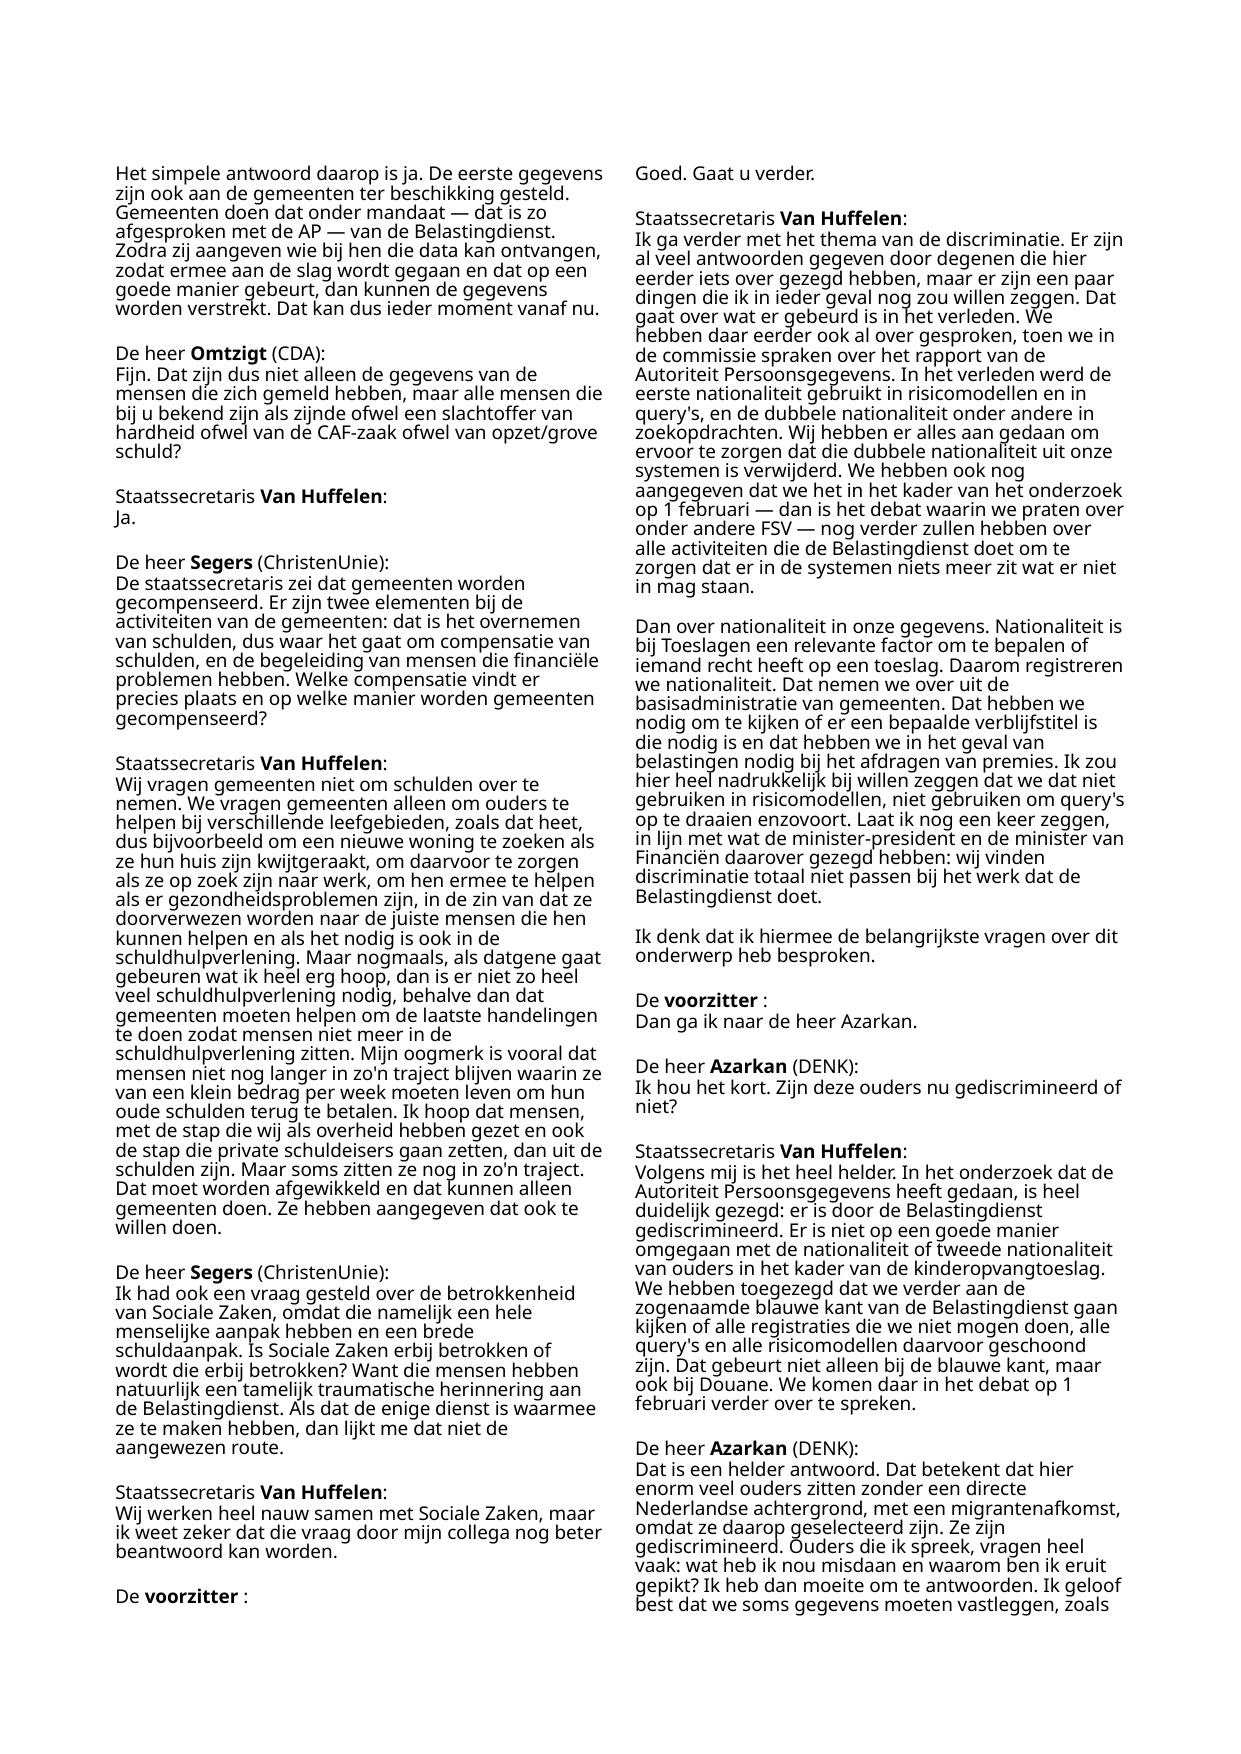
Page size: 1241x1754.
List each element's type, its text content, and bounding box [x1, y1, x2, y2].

text Ik denk dat ik hiermee de belangrijkste vragen over dit onderwerp heb besproken. [635, 928, 1125, 966]
text Goed. Gaat u verder. [635, 165, 1125, 184]
text Ik ga verder met het thema van de discriminatie. Er zijn al veel antwoorden gegeven door degenen die hier eerder iets over gezegd hebben, maar er zijn een paar dingen die ik in ieder geval nog zou willen zeggen. Dat gaat over wat er gebeurd is in het verleden. We hebben daar eerder ook al over gesproken, toen we in de commissie spraken over het rapport van de Autoriteit Persoonsgegevens. In het verleden werd de eerste nationaliteit gebruikt in risicomodellen en in query's, en de dubbele nationaliteit onder andere in zoekopdrachten. Wij hebben er alles aan gedaan om ervoor te zorgen dat die dubbele nationaliteit uit onze systemen is verwijderd. We hebben ook nog aangegeven dat we het in het kader van het onderzoek op 1 februari — dan is het debat waarin we praten over onder andere FSV — nog verder zullen hebben over alle activiteiten die de Belastingdienst doet om te zorgen dat er in de systemen niets meer zit wat er niet in mag staan. [635, 231, 1125, 597]
text De heer Azarkan (DENK): [635, 1053, 1125, 1079]
text Staatssecretaris Van Huffelen: [115, 1479, 605, 1504]
text Ja. [115, 509, 605, 528]
text Volgens mij is het heel helder. In het onderzoek dat de Autoriteit Persoonsgegevens heeft gedaan, is heel duidelijk gezegd: er is door de Belastingdienst gediscrimineerd. Er is niet op een goede manier omgegaan met de nationaliteit of tweede nationaliteit van ouders in het kader van de kinderopvangtoeslag. We hebben toegezegd dat we verder aan de zogenaamde blauwe kant van de Belastingdienst gaan kijken of alle registraties die we niet mogen doen, alle query's en alle risicomodellen daarvoor geschoond zijn. Dat gebeurt niet alleen bij de blauwe kant, maar ook bij Douane. We komen daar in het debat op 1 februari verder over te spreken. [635, 1164, 1125, 1414]
text Ik had ook een vraag gesteld over de betrokkenheid van Sociale Zaken, omdat die namelijk een hele menselijke aanpak hebben en een brede schuldaanpak. Is Sociale Zaken erbij betrokken of wordt die erbij betrokken? Want die mensen hebben natuurlijk een tamelijk traumatische herinnering aan de Belastingdienst. Als dat de enige dienst is waarmee ze te maken hebben, dan lijkt me dat niet de aangewezen route. [115, 1284, 605, 1458]
text Fijn. Dat zijn dus niet alleen de gegevens van de mensen die zich gemeld hebben, maar alle mensen die bij u bekend zijn als zijnde ofwel een slachtoffer van hardheid ofwel van de CAF-zaak ofwel van opzet/grove schuld? [115, 366, 605, 462]
text Dan over nationaliteit in onze gegevens. Nationaliteit is bij Toeslagen een relevante factor om te bepalen of iemand recht heeft op een toeslag. Daarom registreren we nationaliteit. Dat nemen we over uit de basisadministratie van gemeenten. Dat hebben we nodig om te kijken of er een bepaalde verblijfstitel is die nodig is en dat hebben we in het geval van belastingen nodig bij het afdragen van premies. Ik zou hier heel nadrukkelijk bij willen zeggen dat we dat niet gebruiken in risicomodellen, niet gebruiken om query's op te draaien enzovoort. Laat ik nog een keer zeggen, in lijn met wat de minister-president en de minister van Financiën daarover gezegd hebben: wij vinden discriminatie totaal niet passen bij het werk dat de Belastingdienst doet. [635, 618, 1125, 907]
text De heer Segers (ChristenUnie): [115, 1259, 605, 1284]
text Staatssecretaris Van Huffelen: [635, 1138, 1125, 1164]
text Staatssecretaris Van Huffelen: [115, 750, 605, 776]
text Ik hou het kort. Zijn deze ouders nu gediscrimineerd of niet? [635, 1079, 1125, 1117]
text De heer Azarkan (DENK): [635, 1435, 1125, 1461]
text De voorzitter : [635, 987, 1125, 1013]
text Dat is een helder antwoord. Dat betekent dat hier enorm veel ouders zitten zonder een directe Nederlandse achtergrond, met een migrantenafkomst, omdat ze daarop geselecteerd zijn. Ze zijn gediscrimineerd. Ouders die ik spreek, vragen heel vaak: wat heb ik nou misdaan en waarom ben ik eruit gepikt? Ik heb dan moeite om te antwoorden. Ik geloof best dat we soms gegevens moeten vastleggen, zoals [635, 1461, 1125, 1615]
text Het simpele antwoord daarop is ja. De eerste gegevens zijn ook aan de gemeenten ter beschikking gesteld. Gemeenten doen dat onder mandaat — dat is zo afgesproken met de AP — van de Belastingdienst. Zodra zij aangeven wie bij hen die data kan ontvangen, zodat ermee aan de slag wordt gegaan en dat op een goede manier gebeurt, dan kunnen de gegevens worden verstrekt. Dat kan dus ieder moment vanaf nu. [115, 165, 605, 319]
text Wij werken heel nauw samen met Sociale Zaken, maar ik weet zeker dat die vraag door mijn collega nog beter beantwoord kan worden. [115, 1504, 605, 1562]
text Staatssecretaris Van Huffelen: [635, 205, 1125, 231]
text De heer Segers (ChristenUnie): [115, 549, 605, 575]
text Staatssecretaris Van Huffelen: [115, 483, 605, 509]
text De voorzitter : [115, 1583, 605, 1609]
text De staatssecretaris zei dat gemeenten worden gecompenseerd. Er zijn twee elementen bij de activiteiten van de gemeenten: dat is het overnemen van schulden, dus waar het gaat om compensatie van schulden, en de begeleiding van mensen die financiële problemen hebben. Welke compensatie vindt er precies plaats en op welke manier worden gemeenten gecompenseerd? [115, 575, 605, 729]
text Wij vragen gemeenten niet om schulden over te nemen. We vragen gemeenten alleen om ouders te helpen bij verschillende leefgebieden, zoals dat heet, dus bijvoorbeeld om een nieuwe woning te zoeken als ze hun huis zijn kwijtgeraakt, om daarvoor te zorgen als ze op zoek zijn naar werk, om hen ermee te helpen als er gezondheidsproblemen zijn, in de zin van dat ze doorverwezen worden naar de juiste mensen die hen kunnen helpen en als het nodig is ook in de schuldhulpverlening. Maar nogmaals, als datgene gaat gebeuren wat ik heel erg hoop, dan is er niet zo heel veel schuldhulpverlening nodig, behalve dan dat gemeenten moeten helpen om de laatste handelingen te doen zodat mensen niet meer in de schuldhulpverlening zitten. Mijn oogmerk is vooral dat mensen niet nog langer in zo'n traject blijven waarin ze van een klein bedrag per week moeten leven om hun oude schulden terug te betalen. Ik hoop dat mensen, met de stap die wij als overheid hebben gezet en ook de stap die private schuldeisers gaan zetten, dan uit de schulden zijn. Maar soms zitten ze nog in zo'n traject. Dat moet worden afgewikkeld en dat kunnen alleen gemeenten doen. Ze hebben aangegeven dat ook te willen doen. [115, 776, 605, 1238]
text De heer Omtzigt (CDA): [115, 340, 605, 366]
text Dan ga ik naar de heer Azarkan. [635, 1013, 1125, 1032]
